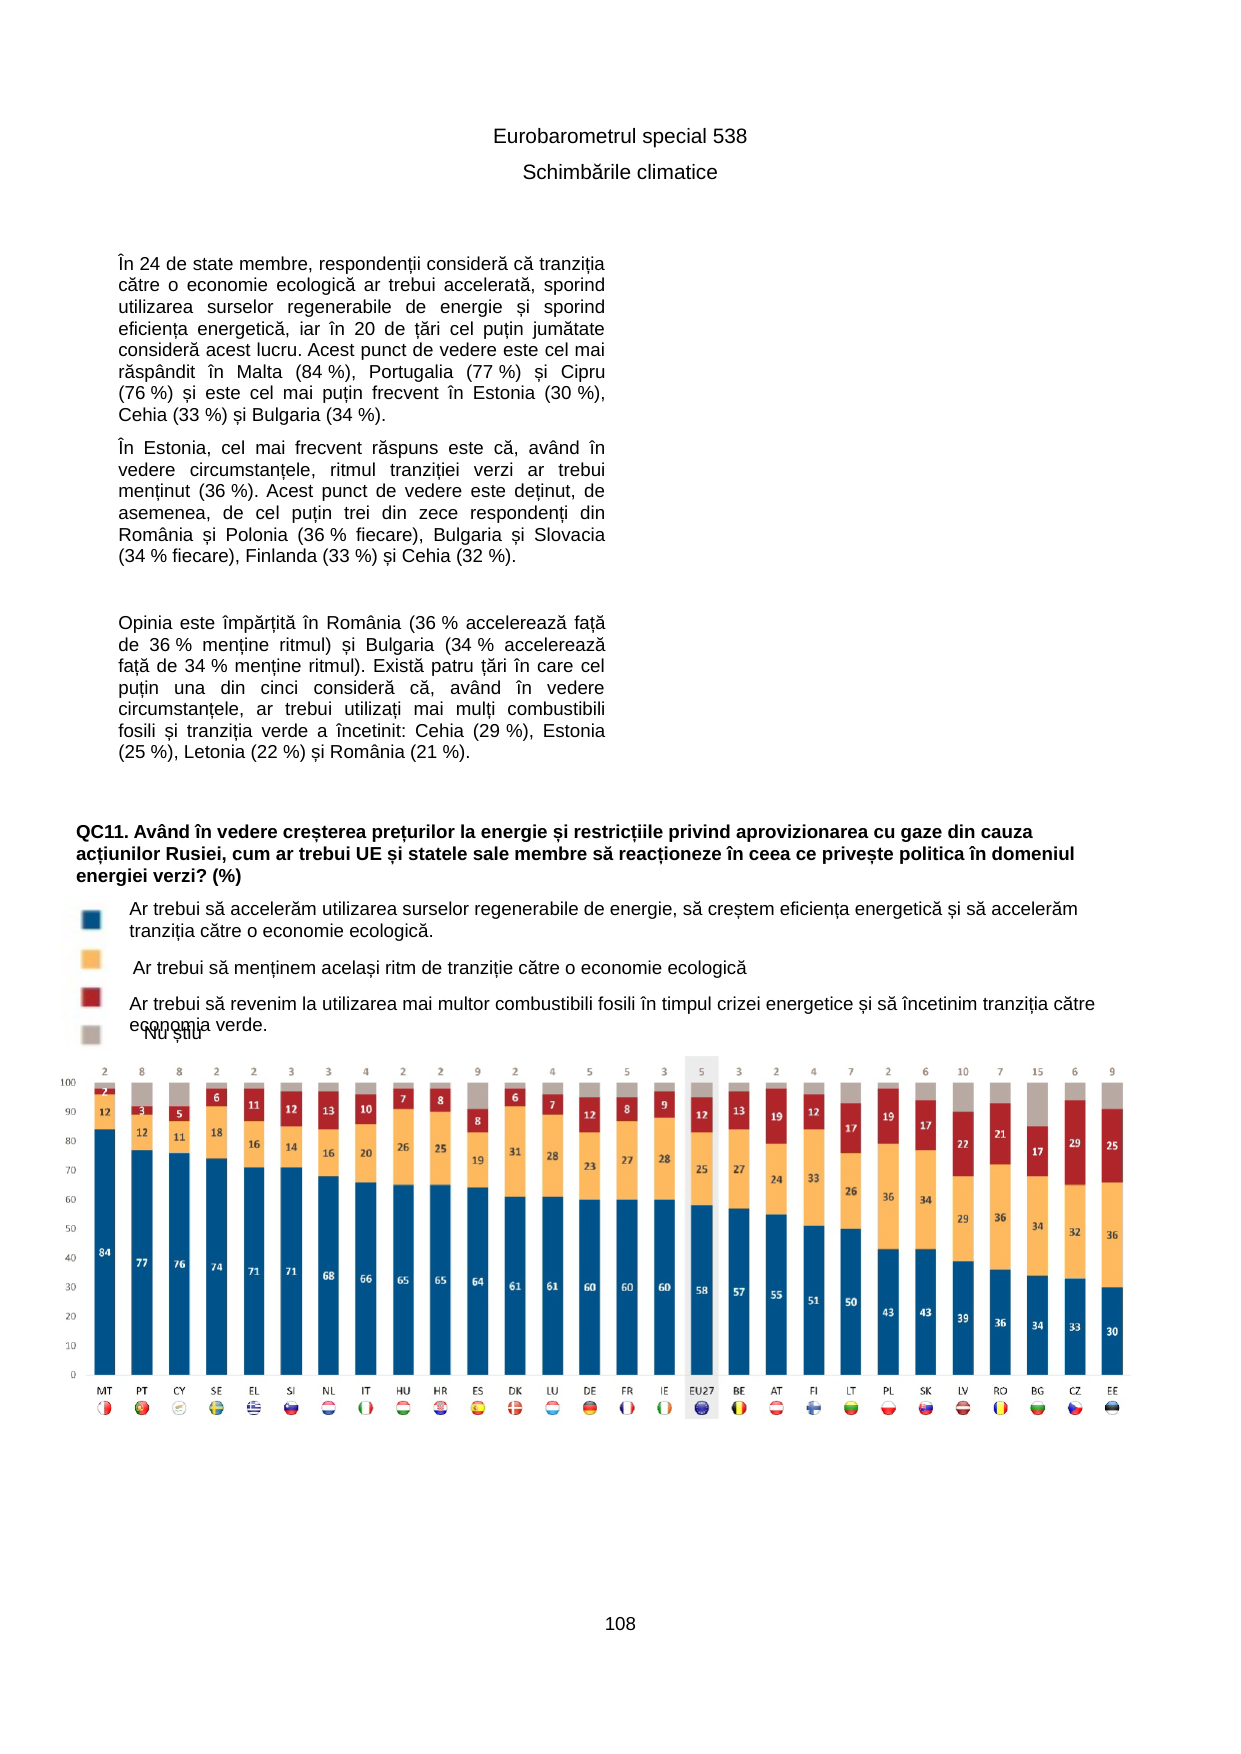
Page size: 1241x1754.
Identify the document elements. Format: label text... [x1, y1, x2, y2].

picture [55, 1056, 1131, 1424]
text În Estonia, cel mai frecvent răspuns este că, având în vedere circumstanțele, ritmul tranziției verzi ar trebui menținut (36 %). Acest punct de vedere este deținut, de asemenea, de cel puțin trei din zece respondenți din România și Polonia (36 % fiecare), Bulgaria și Slovacia (34 % fiecare), Finlanda (33 %) și Cehia (32 %). [118, 437, 605, 566]
text Opinia este împărțită în România (36 % accelerează față de 36 % menține ritmul) și Bulgaria (34 % accelerează față de 34 % menține ritmul). Există patru țări în care cel puțin una din cinci consideră că, având în vedere circumstanțele, ar trebui utilizați mai mulți combustibili fosili și tranziția verde a încetinit: Cehia (29 %), Estonia (25 %), Letonia (22 %) și România (21 %). [118, 612, 605, 763]
picture [60, 896, 109, 1051]
text În 24 de state membre, respondenții consideră că tranziția către o economie ecologică ar trebui accelerată, sporind utilizarea surselor regenerabile de energie și sporind eficiența energetică, iar în 20 de țări cel puțin jumătate consideră acest lucru. Acest punct de vedere este cel mai răspândit în Malta (84 %), Portugalia (77 %) și Cipru (76 %) și este cel mai puțin frecvent în Estonia (30 %), Cehia (33 %) și Bulgaria (34 %). [118, 253, 605, 425]
